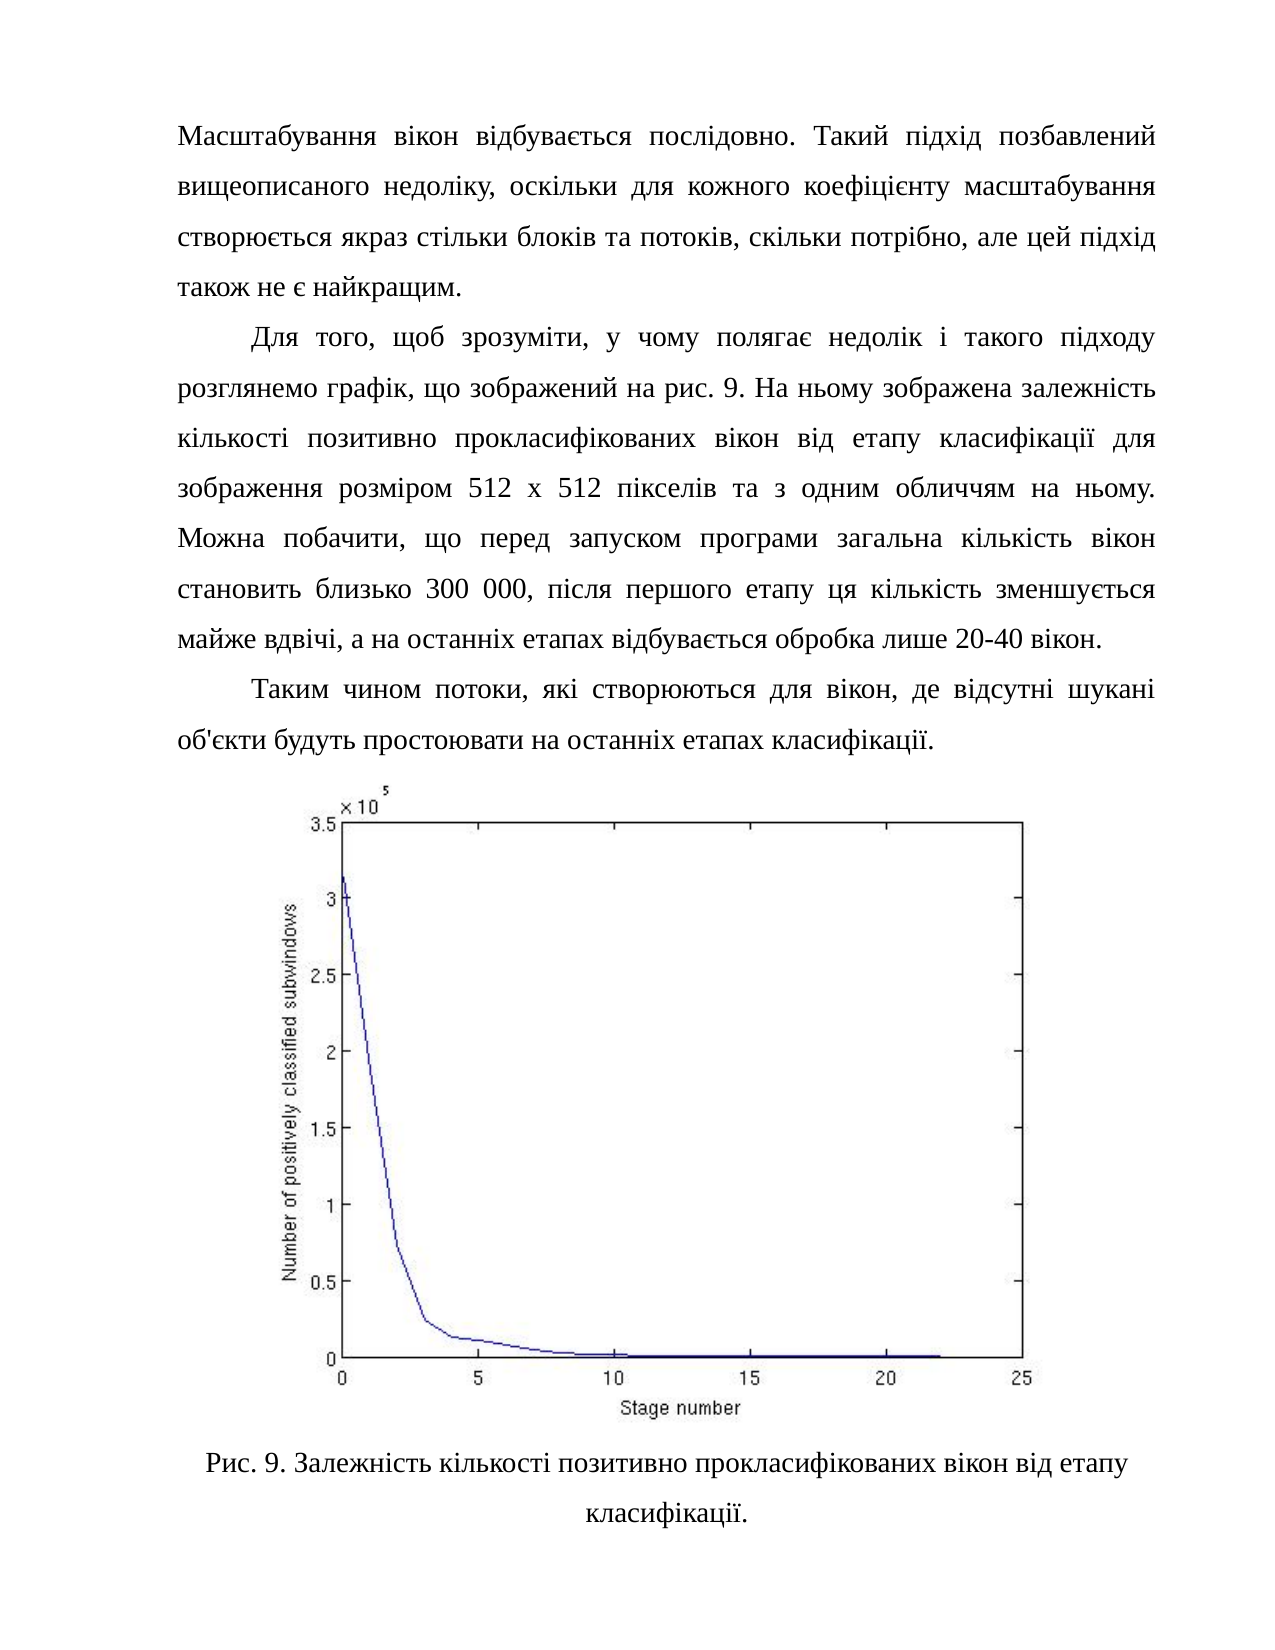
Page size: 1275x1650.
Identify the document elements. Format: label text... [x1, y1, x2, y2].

text Для того, щоб зрозуміти, у чому полягає недолік і такого підходу розглянемо графік, що зображений на рис. 9. На ньому зображена залежність кількості позитивно прокласифікованих вікон від етапу класифікації для зображення розміром 512 х 512 пікселів та з одним обличчям на ньому. Можна побачити, що перед запуском програми загальна кількість вікон становить близько 300 000, після першого етапу ця кількість зменшується майже вдвічі, а на останніх етапах відбувається обробка лише 20-40 вікон. [177, 319, 1157, 655]
text Масштабування вікон відбувається послідовно. Такий підхід позбавлений вищеописаного недоліку, оскільки для кожного коефіцієнту масштабування створюється якраз стільки блоків та потоків, скільки потрібно, але цей підхід також не є найкращим. [177, 118, 1157, 303]
text Рис. 9. Залежність кількості позитивно прокласифікованих вікон від етапу класифікації. [177, 1429, 1157, 1529]
text Таким чином потоки, які створюються для вікон, де відсутні шукані об'єкти будуть простоювати на останніх етапах класифікації. [177, 672, 1157, 755]
picture [229, 772, 1105, 1429]
